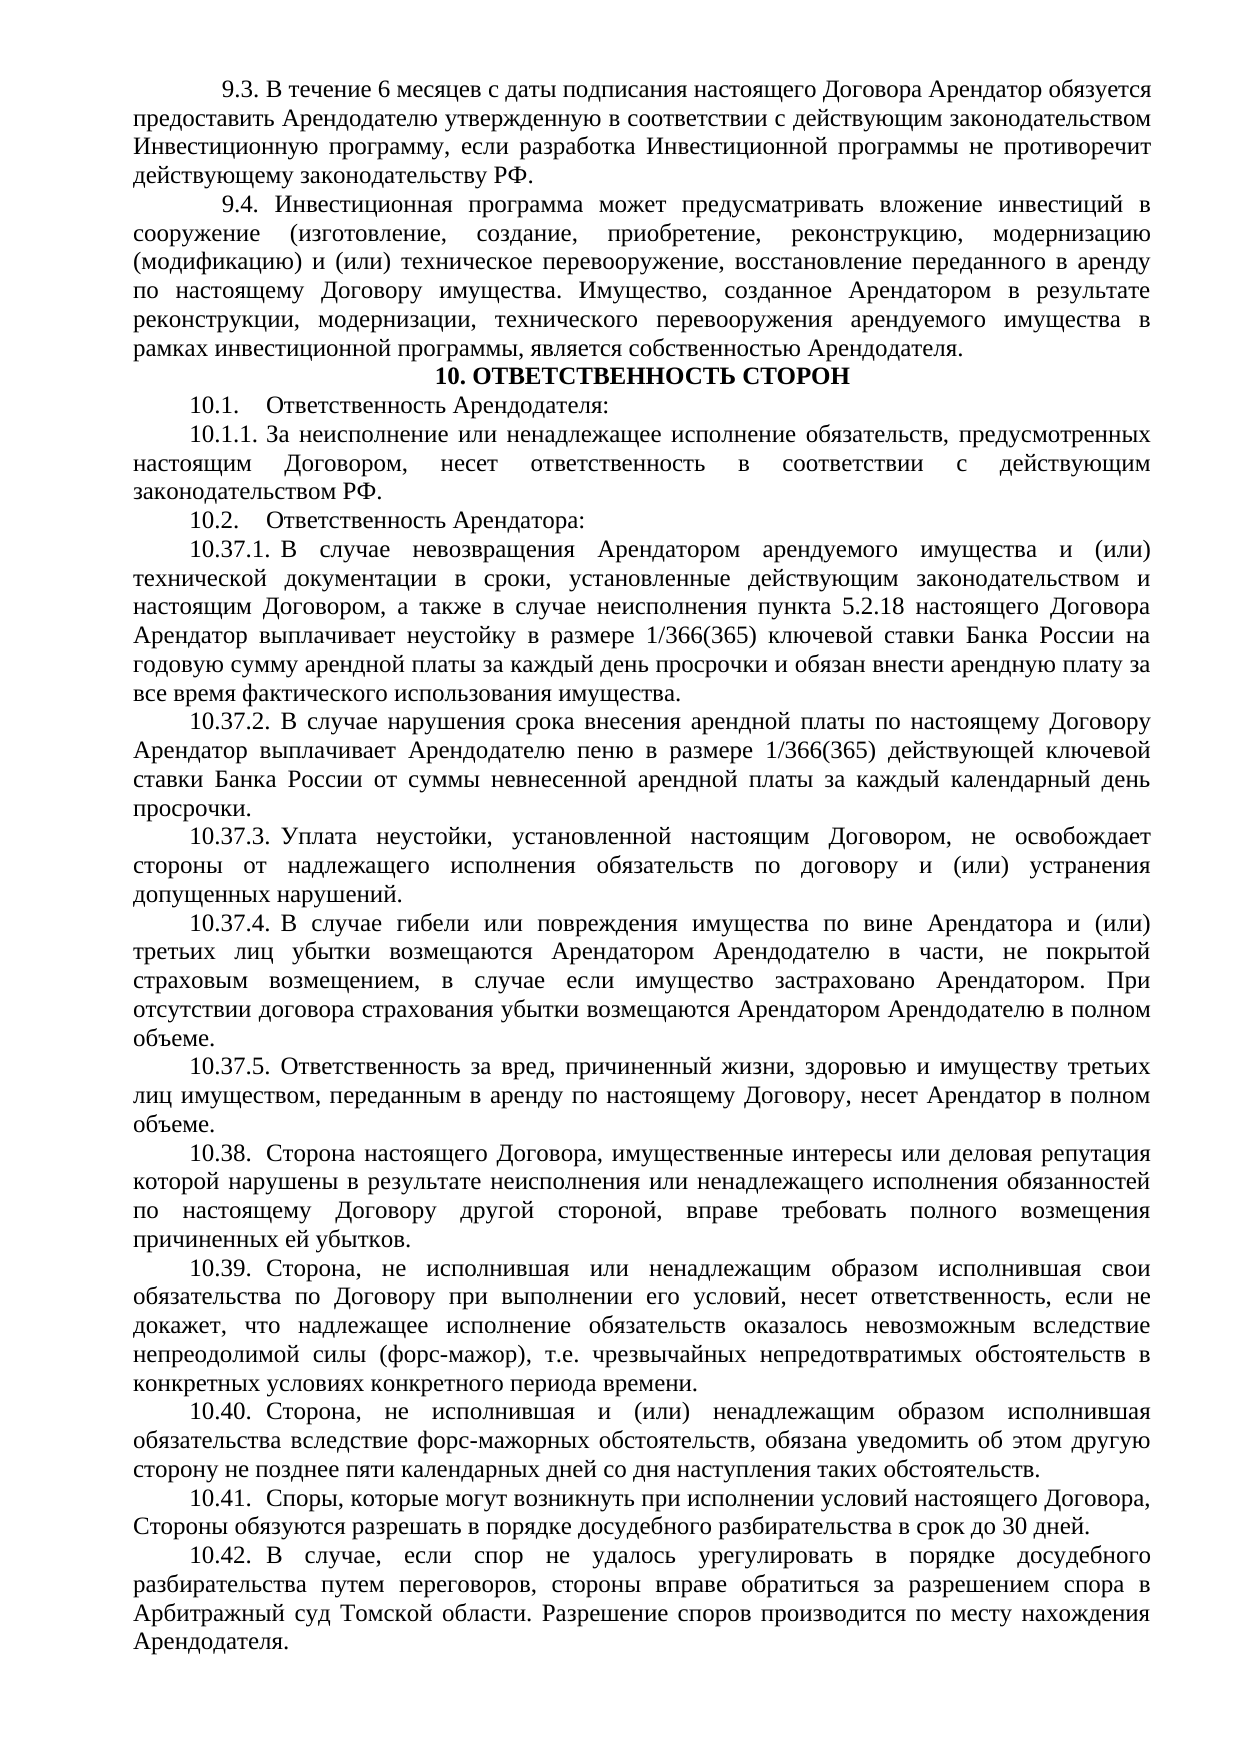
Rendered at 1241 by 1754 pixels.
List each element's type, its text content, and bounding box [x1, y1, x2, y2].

text 10. ОТВЕТСТВЕННОСТЬ СТОРОН [133, 361, 1152, 390]
text 9.4. Инвестиционная программа может предусматривать вложение инвестиций в сооружение (изготовление, создание, приобретение, реконструкцию, модернизацию (модификацию) и (или) техническое перевооружение, восстановление переданного в аренду по настоящему Договору имущества. Имущество, созданное Арендатором в результате реконструкции, модернизации, технического перевооружения арендуемого имущества в рамках инвестиционной программы, является собственностью Арендодателя. [133, 189, 1152, 361]
list В случае, если спор не удалось урегулировать в порядке досудебного разбирательства путем переговоров, стороны вправе обратиться за разрешением спора в Арбитражный суд Томской области. Разрешение споров производится по месту нахождения Арендодателя. [133, 1540, 1152, 1655]
text 9.3. В течение 6 месяцев с даты подписания настоящего Договора Арендатор обязуется предоставить Арендодателю утвержденную в соответствии с действующим законодательством Инвестиционную программу, если разработка Инвестиционной программы не противоречит действующему законодательству РФ. [133, 74, 1152, 189]
list В случае гибели или повреждения имущества по вине Арендатора и (или) третьих лиц убытки возмещаются Арендатором Арендодателю в части, не покрытой страховым возмещением, в случае если имущество застраховано Арендатором. При отсутствии договора страхования убытки возмещаются Арендатором Арендодателю в полном объеме. [133, 908, 1152, 1051]
list Споры, которые могут возникнуть при исполнении условий настоящего Договора, Стороны обязуются разрешать в порядке досудебного разбирательства в срок до 30 дней. [133, 1483, 1152, 1540]
list Уплата неустойки, установленной настоящим Договором, не освобождает стороны от надлежащего исполнения обязательств по договору и (или) устранения допущенных нарушений. [133, 821, 1152, 908]
text 10.1. Ответственность Арендодателя: [133, 390, 1152, 419]
list В случае невозвращения Арендатором арендуемого имущества и (или) технической документации в сроки, установленные действующим законодательством и настоящим Договором, а также в случае неисполнения пункта 5.2.18 настоящего Договора Арендатор выплачивает неустойку в размере 1/366(365) ключевой ставки Банка России на годовую сумму арендной платы за каждый день просрочки и обязан внести арендную плату за все время фактического использования имущества. [133, 534, 1152, 706]
list Ответственность за вред, причиненный жизни, здоровью и имуществу третьих лиц имуществом, переданным в аренду по настоящему Договору, несет Арендатор в полном объеме. [133, 1051, 1152, 1138]
text 10.1.1. За неисполнение или ненадлежащее исполнение обязательств, предусмотренных настоящим Договором, несет ответственность в соответствии с действующим законодательством РФ. [133, 419, 1152, 505]
list В случае нарушения срока внесения арендной платы по настоящему Договору Арендатор выплачивает Арендодателю пеню в размере 1/366(365) действующей ключевой ставки Банка России от суммы невнесенной арендной платы за каждый календарный день просрочки. [133, 706, 1152, 821]
text 10.2. Ответственность Арендатора: [133, 505, 1152, 534]
list Сторона, не исполнившая или ненадлежащим образом исполнившая свои обязательства по Договору при выполнении его условий, несет ответственность, если не докажет, что надлежащее исполнение обязательств оказалось невозможным вследствие непреодолимой силы (форс-мажор), т.е. чрезвычайных непредотвратимых обстоятельств в конкретных условиях конкретного периода времени. [133, 1253, 1152, 1396]
list Сторона, не исполнившая и (или) ненадлежащим образом исполнившая обязательства вследствие форс-мажорных обстоятельств, обязана уведомить об этом другую сторону не позднее пяти календарных дней со дня наступления таких обстоятельств. [133, 1396, 1152, 1483]
list Сторона настоящего Договора, имущественные интересы или деловая репутация которой нарушены в результате неисполнения или ненадлежащего исполнения обязанностей по настоящему Договору другой стороной, вправе требовать полного возмещения причиненных ей убытков. [133, 1138, 1152, 1253]
